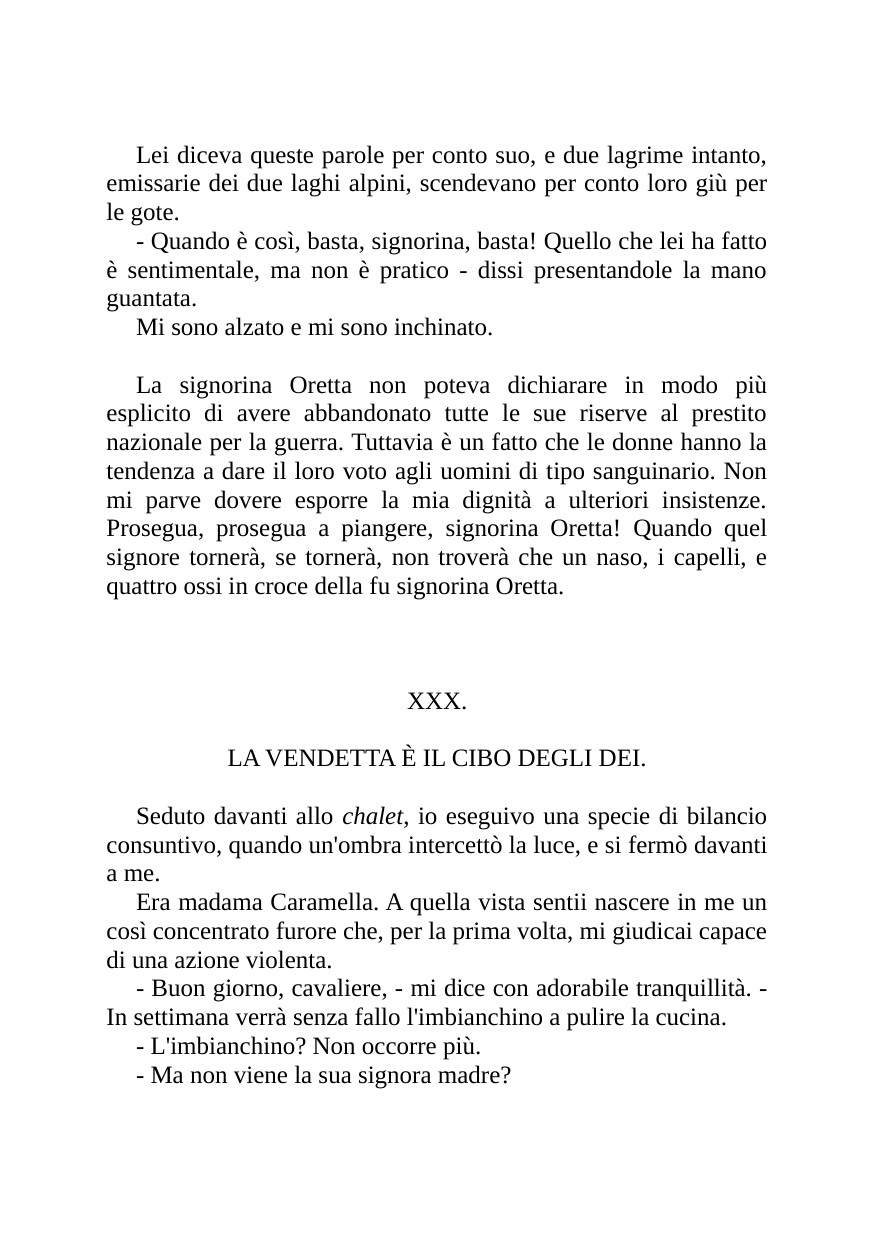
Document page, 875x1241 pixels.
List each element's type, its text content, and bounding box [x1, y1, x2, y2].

text - Buon giorno, cavaliere, - mi dice con adorabile tranquillità. - In settimana verrà senza fallo l'imbianchino a pulire la cucina. [106, 973, 768, 1031]
text - L'imbianchino? Non occorre più. [106, 1031, 768, 1060]
text Lei diceva queste parole per conto suo, e due lagrime intanto, emissarie dei due laghi alpini, scendevano per conto loro giù per le gote. [106, 140, 768, 226]
text LA VENDETTA È IL CIBO DEGLI DEI. [106, 743, 768, 772]
text Era madama Caramella. A quella vista sentii nascere in me un così concentrato furore che, per la prima volta, mi giudicai capace di una azione violenta. [106, 887, 768, 973]
text Seduto davanti allo chalet, io eseguivo una specie di bilancio consuntivo, quando un'ombra intercettò la luce, e si fermò davanti a me. [106, 801, 768, 887]
text - Quando è così, basta, signorina, basta! Quello che lei ha fatto è sentimentale, ma non è pratico - dissi presentandole la mano guantata. [106, 226, 768, 312]
text - Ma non viene la sua signora madre? [106, 1060, 768, 1088]
text La signorina Oretta non poteva dichiarare in modo più esplicito di avere abbandonato tutte le sue riserve al prestito nazionale per la guerra. Tuttavia è un fatto che le donne hanno la tendenza a dare il loro voto agli uomini di tipo sanguinario. Non mi parve dovere esporre la mia dignità a ulteriori insistenze. Prosegua, prosegua a piangere, signorina Oretta! Quando quel signore tornerà, se tornerà, non troverà che un naso, i capelli, e quattro ossi in croce della fu signorina Oretta. [106, 370, 768, 600]
text XXX. [106, 686, 768, 715]
text Mi sono alzato e mi sono inchinato. [106, 312, 768, 341]
